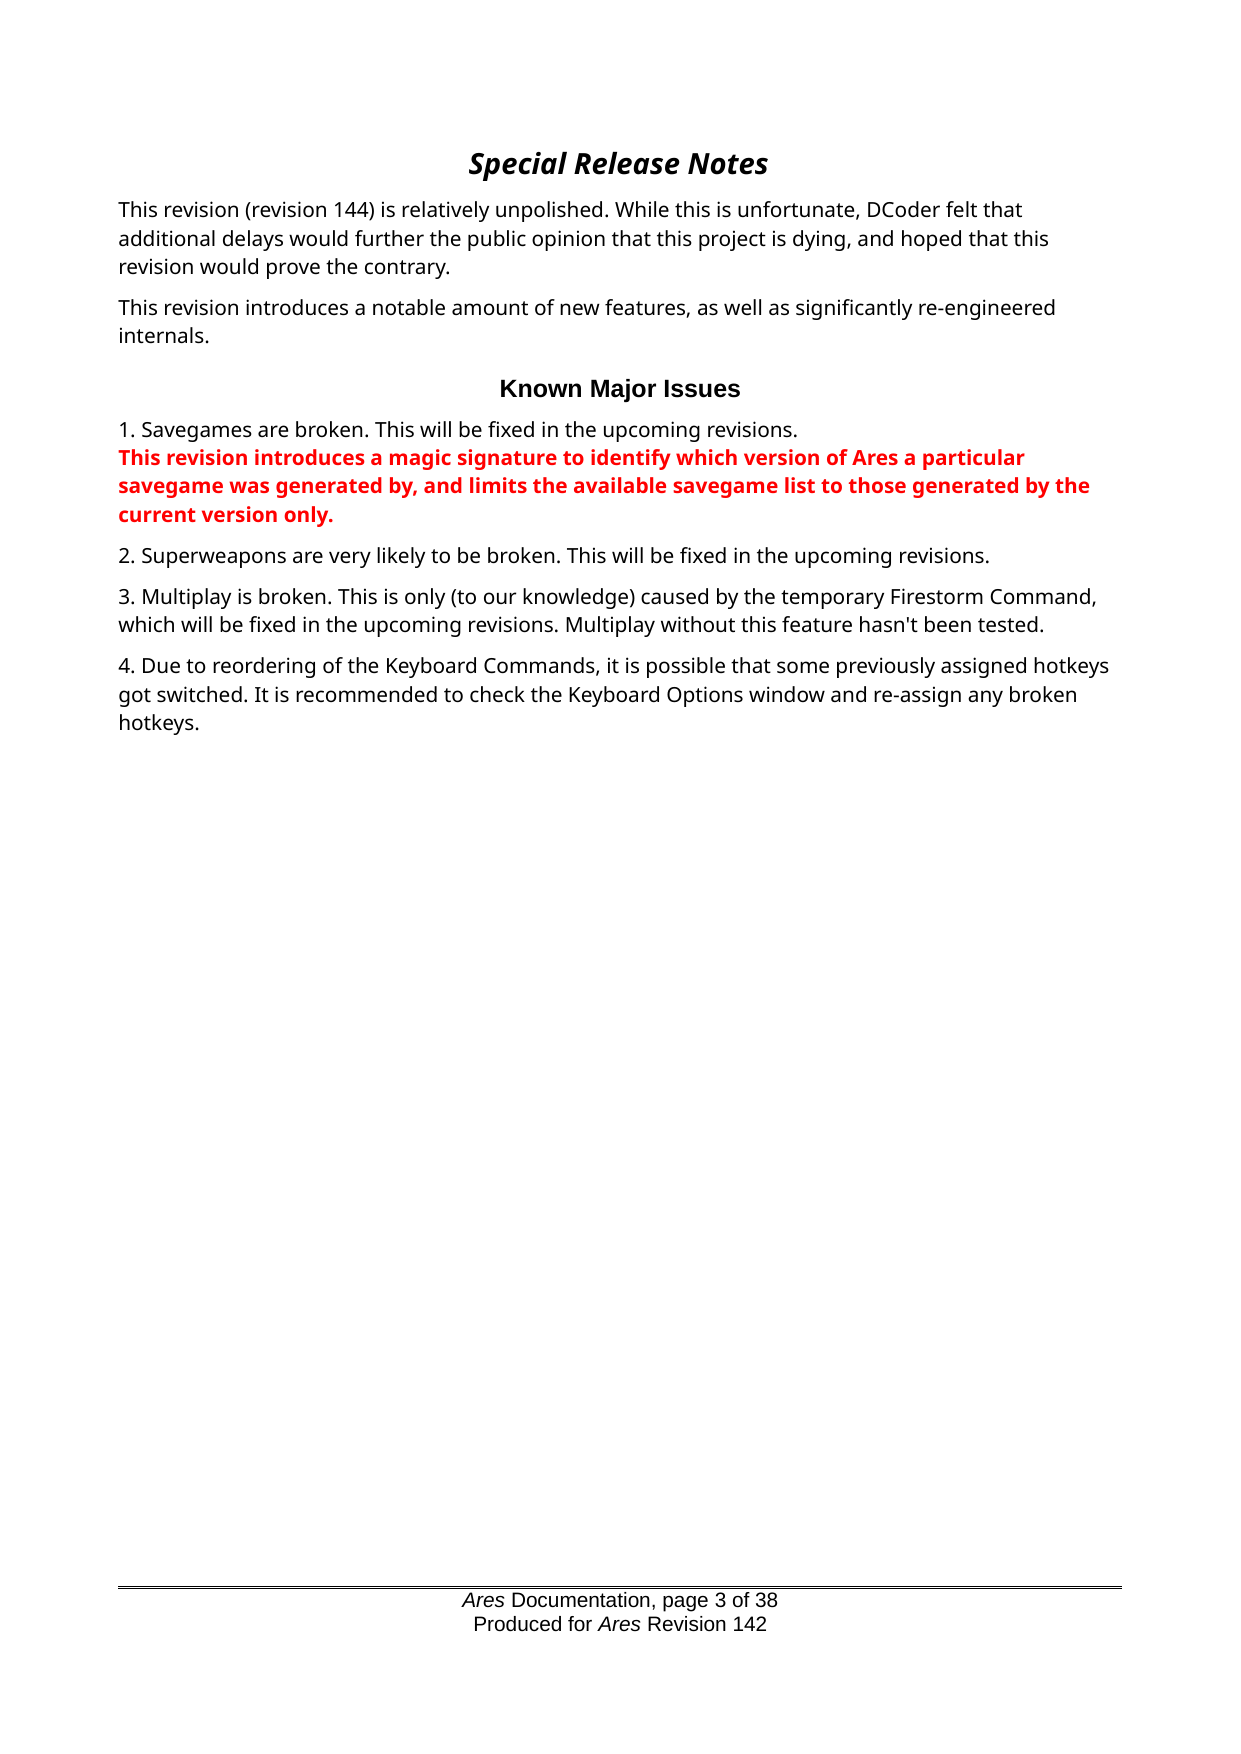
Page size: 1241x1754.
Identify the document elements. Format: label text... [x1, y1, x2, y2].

list Savegames are broken. This will be fixed in the upcoming revisions. This revision introduces a magic signature to identify which version of Ares a particular savegame was generated by, and limits the available savegame list to those generated by the current version only. [118, 415, 1122, 528]
list Superweapons are very likely to be broken. This will be fixed in the upcoming revisions. [118, 541, 1122, 569]
text This revision introduces a notable amount of new features, as well as significantly re-engineered internals. [118, 293, 1122, 350]
list Multiplay is broken. This is only (to our knowledge) caused by the temporary Firestorm Command, which will be fixed in the upcoming revisions. Multiplay without this feature hasn't been tested. [118, 582, 1122, 639]
subtitle Special Release Notes [118, 143, 1122, 183]
text 4. Due to reordering of the Keyboard Commands, it is possible that some previously assigned hotkeys got switched. It is recommended to check the Keyboard Options window and re-assign any broken hotkeys. [118, 651, 1122, 737]
subtitle Known Major Issues [118, 374, 1122, 403]
text This revision (revision 144) is relatively unpolished. While this is unfortunate, DCoder felt that additional delays would further the public opinion that this project is dying, and hoped that this revision would prove the contrary. [118, 195, 1122, 281]
